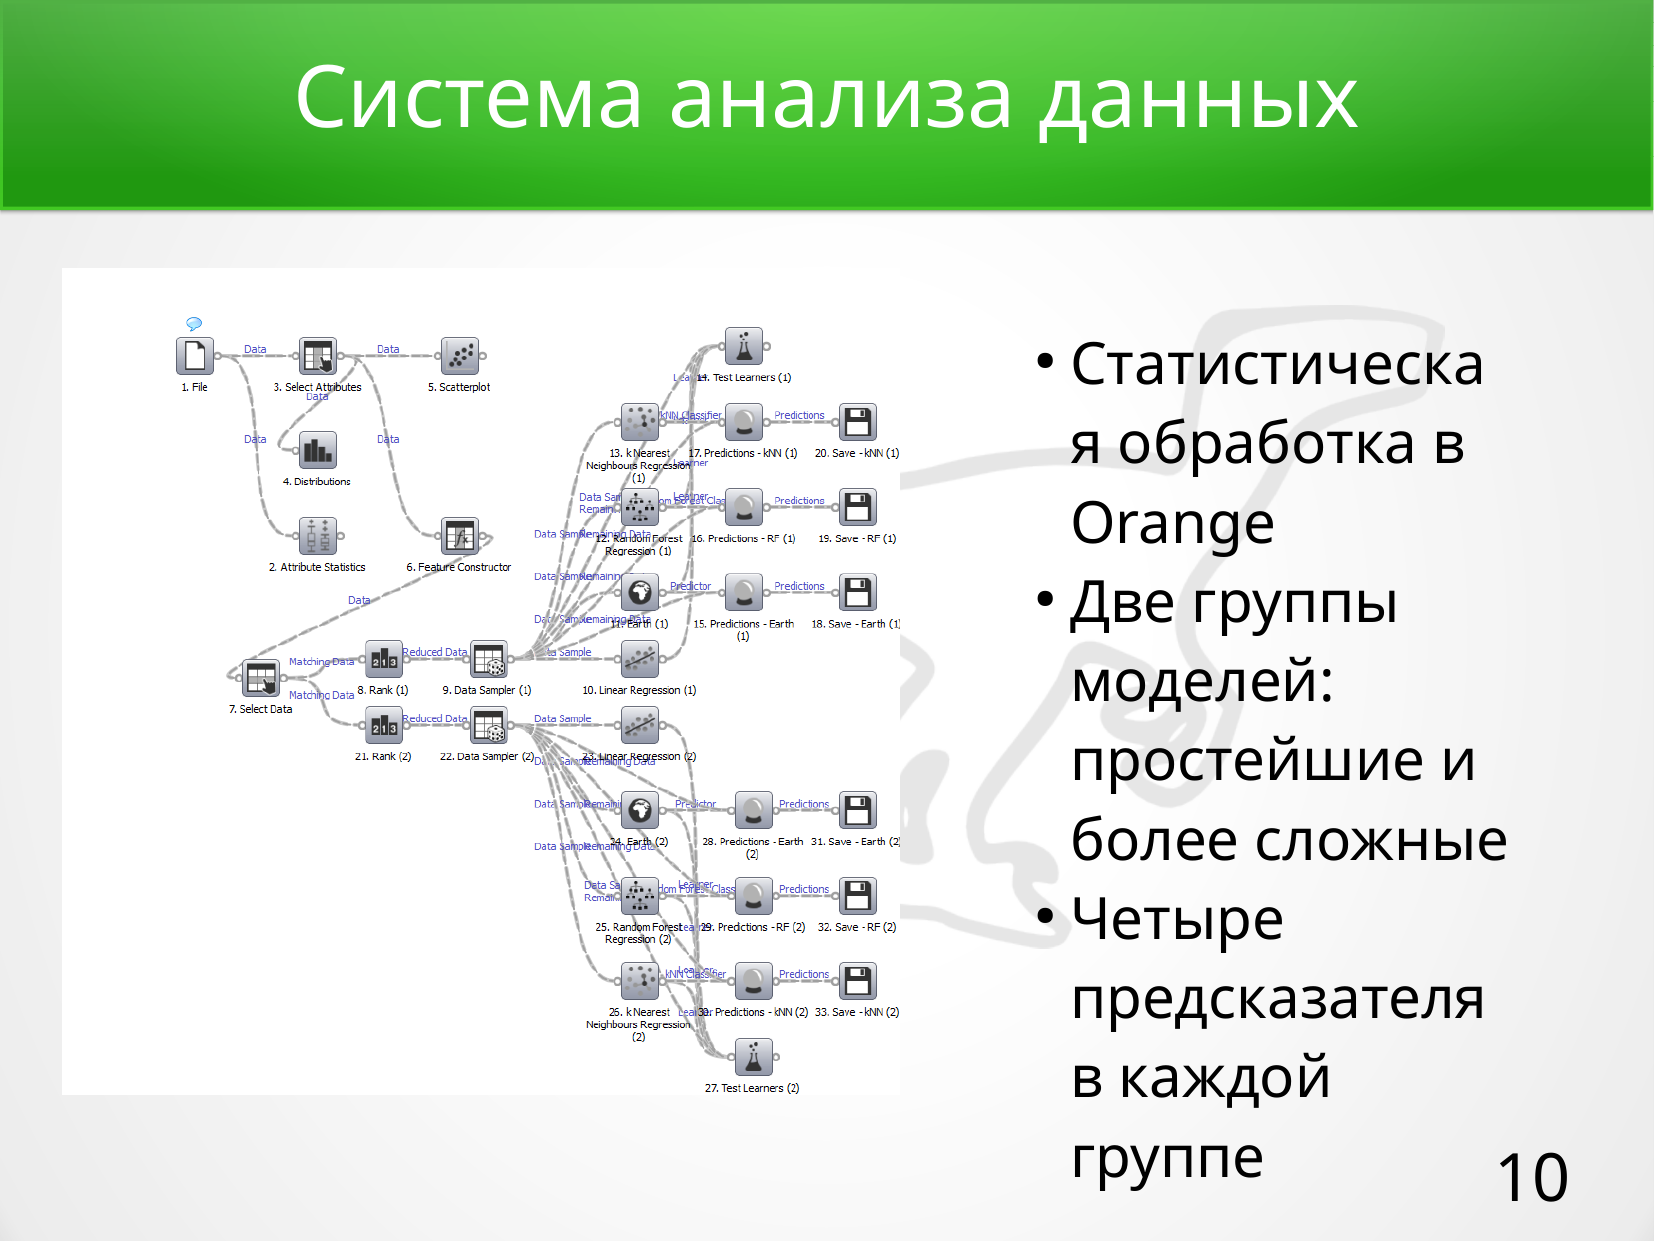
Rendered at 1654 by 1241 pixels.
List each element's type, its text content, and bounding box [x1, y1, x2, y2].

picture [62, 268, 1445, 1096]
title Система анализа данных [82, 0, 1571, 198]
text_box Статистическая обработка в Orange Две группы моделей: простейшие и более сложные Четыре предсказателя в каждой группе [1020, 315, 1531, 1033]
